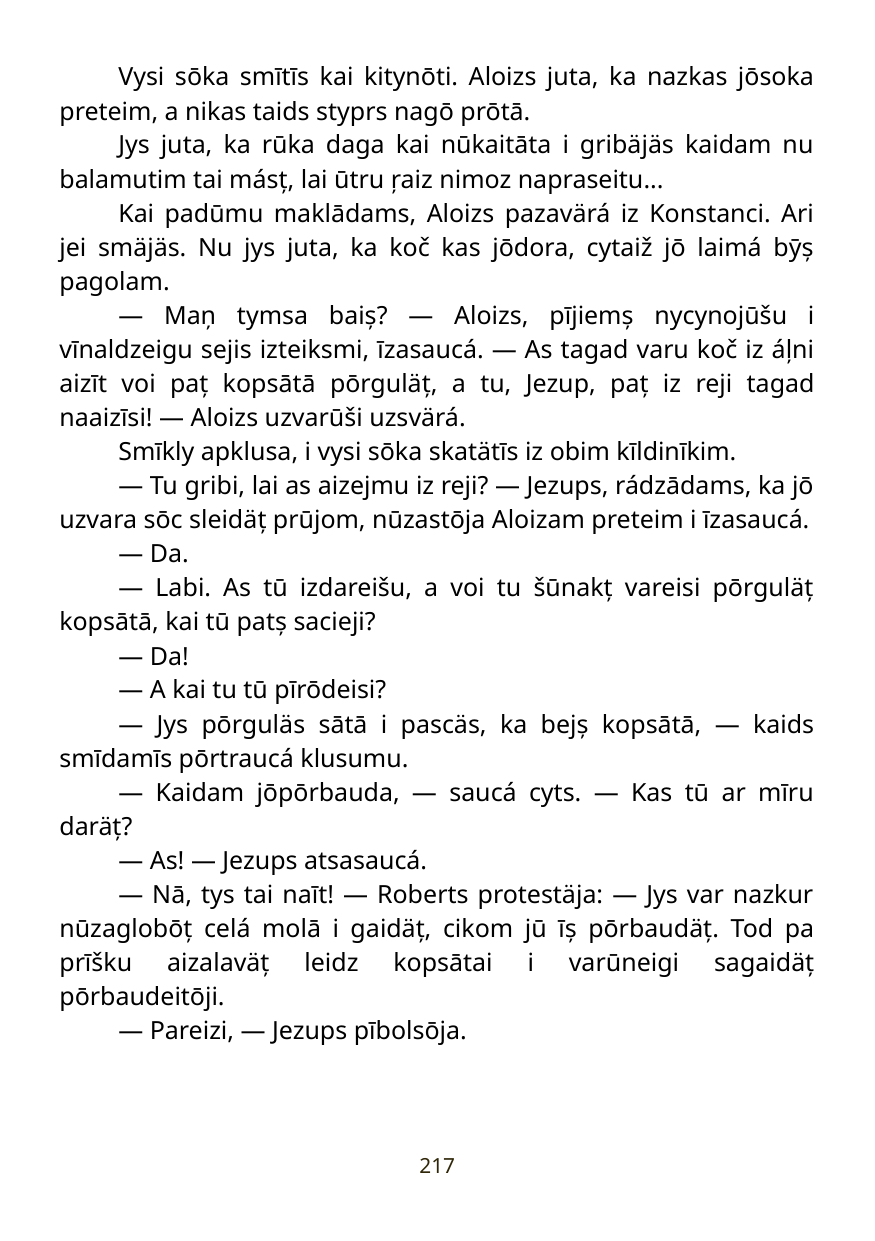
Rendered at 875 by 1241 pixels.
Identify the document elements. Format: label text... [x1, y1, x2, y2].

text — A kai tu tū pīrōdeisi? [59, 672, 815, 706]
text — Pareizi, — Jezups pībolsōja. [59, 1013, 815, 1047]
text — Jys pōrguläs sātā i pascäs, ka bejș kopsātā, — kaids smīdamīs pōrtraucá klusumu. [59, 706, 815, 774]
text Jys juta, ka rūka daga kai nūkaitāta i gribäjäs kaidam nu balamutim tai másț, lai ūtru ŗaiz nimoz napraseitu... [59, 127, 815, 195]
text — Maņ tymsa baiș? — Aloizs, pījiemș nycynojūšu i vīnaldzeigu sejis izteiksmi, īzasaucá. — As tagad varu koč iz áļni aizīt voi paț kopsātā pōrguläț, a tu, Jezup, paț iz reji tagad naaizīsi! — Aloizs uzvarūši uzsvärá. [59, 297, 815, 434]
text — Tu gribi, lai as aizejmu iz reji? — Jezups, rádzādams, ka jō uzvara sōc sleidäț prūjom, nūzastōja Aloizam preteim i īzasaucá. [59, 468, 815, 536]
text — Da. [59, 536, 815, 570]
text — Labi. As tū izdareišu, a voi tu šūnakț vareisi pōrguläț kopsātā, kai tū patș sacieji? [59, 570, 815, 638]
text — As! — Jezups atsasaucá. [59, 842, 815, 877]
text Kai padūmu maklādams, Aloizs pazavärá iz Konstanci. Ari jei smäjäs. Nu jys juta, ka koč kas jōdora, cytaiž jō laimá bȳș pagolam. [59, 195, 815, 297]
text Smīkly apklusa, i vysi sōka skatätīs iz obim kīldinīkim. [59, 434, 815, 468]
text Vysi sōka smītīs kai kitynōti. Aloizs juta, ka nazkas jōsoka preteim, a nikas taids styprs nagō prōtā. [59, 59, 815, 127]
text — Da! [59, 638, 815, 672]
text — Nā, tys tai naīt! — Roberts protestäja: — Jys var nazkur nūzaglobōț celá molā i gaidäț, cikom jū īș pōrbaudäț. Tod pa prīšku aizalaväț leidz kopsātai i varūneigi sagaidäț pōrbaudeitōji. [59, 877, 815, 1013]
text — Kaidam jōpōrbauda, — saucá cyts. — Kas tū ar mīru daräț? [59, 774, 815, 842]
